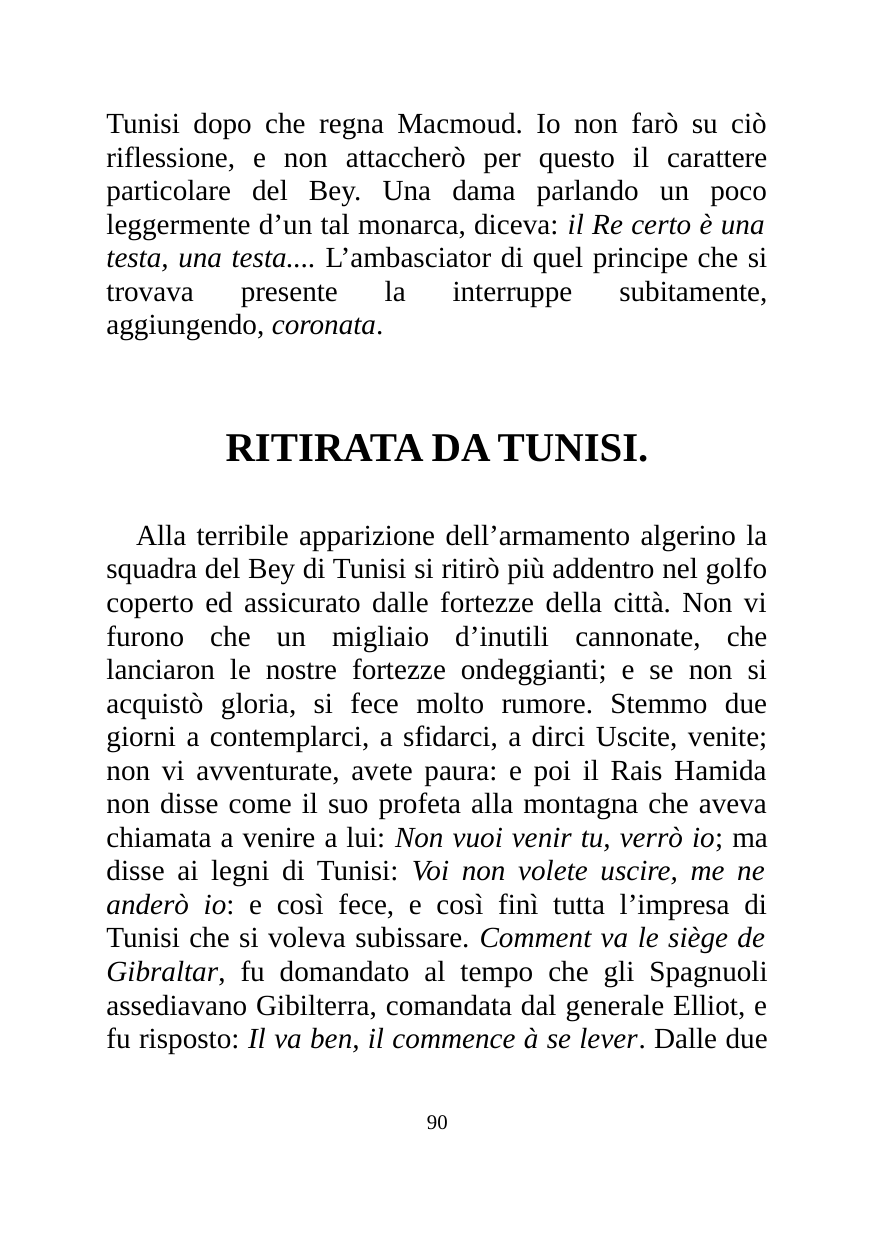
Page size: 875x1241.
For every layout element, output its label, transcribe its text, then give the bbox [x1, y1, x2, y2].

text Tunisi dopo che regna Macmoud. Io non farò su ciò riflessione, e non attaccherò per questo il carattere particolare del Bey. Una dama parlando un poco leggermente d’un tal monarca, diceva: il Re certo è una testa, una testa.... L’ambasciator di quel principe che si trovava presente la interruppe subitamente, aggiungendo, coronata. [106, 106, 768, 341]
text Alla terribile apparizione dell’armamento algerino la squadra del Bey di Tunisi si ritirò più addentro nel golfo coperto ed assicurato dalle fortezze della città. Non vi furono che un migliaio d’inutili cannonate, che lanciaron le nostre fortezze ondeggianti; e se non si acquistò gloria, si fece molto rumore. Stemmo due giorni a contemplarci, a sfidarci, a dirci Uscite, venite; non vi avventurate, avete paura: e poi il Rais Hamida non disse come il suo profeta alla montagna che aveva chiamata a venire a lui: Non vuoi venir tu, verrò io; ma disse ai legni di Tunisi: Voi non volete uscire, me ne anderò io: e così fece, e così finì tutta l’impresa di Tunisi che si voleva subissare. Comment va le siège de Gibraltar, fu domandato al tempo che gli Spagnuoli assediavano Gibilterra, comandata dal generale Elliot, e fu risposto: Il va ben, il commence à se lever. Dalle due [106, 518, 768, 1055]
subtitle Ritirata da Tunisi. [106, 424, 768, 471]
